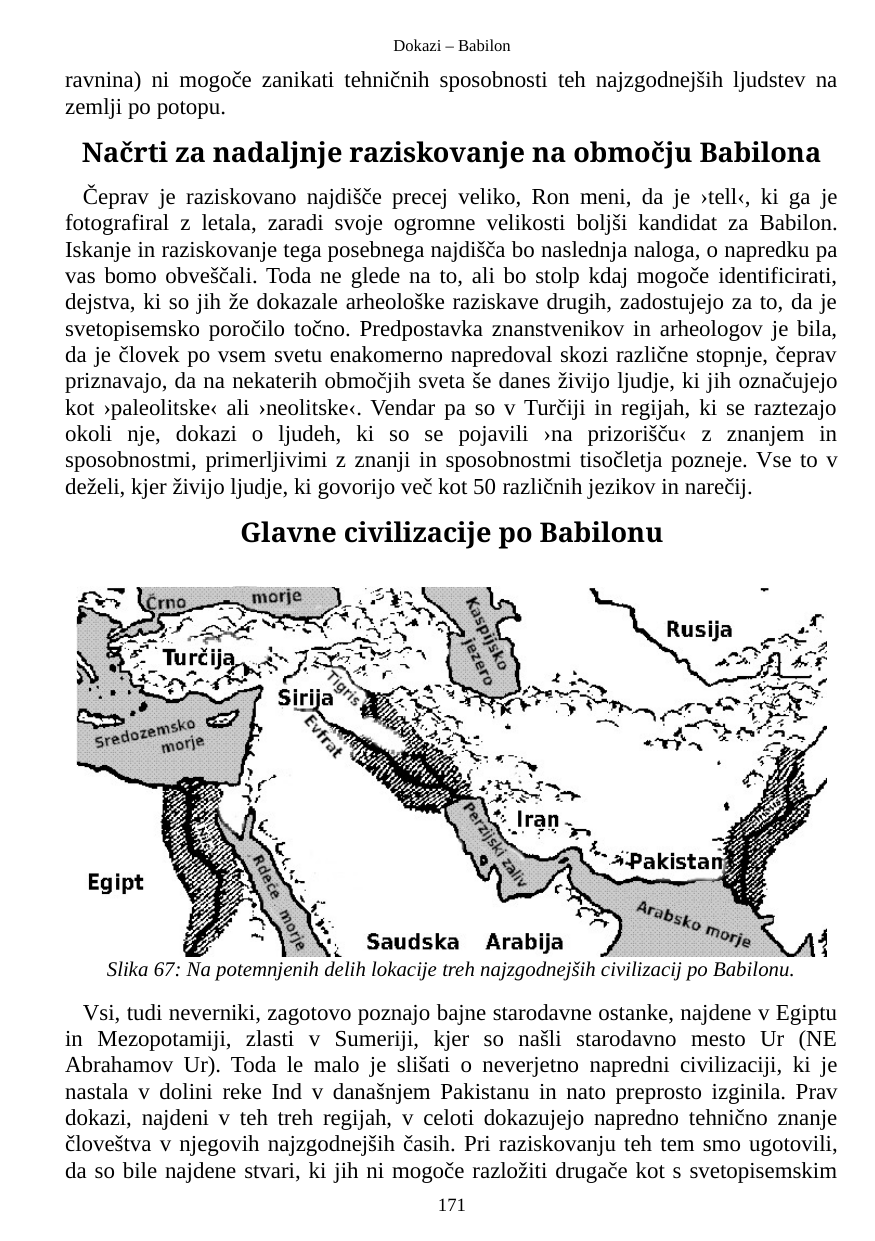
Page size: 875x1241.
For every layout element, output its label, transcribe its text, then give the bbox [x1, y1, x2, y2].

picture [76, 586, 827, 957]
text Slika 67: Na potemnjenih delih lokacije treh najzgodnejših civilizacij po Babilonu. [77, 957, 827, 981]
subtitle Načrti za nadaljnje raziskovanje na območju Babilona [65, 134, 839, 171]
text ravnina) ni mogoče zanikati tehničnih sposobnosti teh najzgodnejših ljudstev na zemlji po potopu. [65, 66, 839, 119]
text Vsi, tudi neverniki, zagotovo poznajo bajne starodavne ostanke, najdene v Egiptu in Mezopotamiji, zlasti v Sumeriji, kjer so našli starodavno mesto Ur (NE Abrahamov Ur). Toda le malo je slišati o neverjetno napredni civilizaciji, ki je nastala v dolini reke Ind v današnjem Pakistanu in nato preprosto izginila. Prav dokazi, najdeni v teh treh regijah, v celoti dokazujejo napredno tehnično znanje človeštva v njegovih najzgodnejših časih. Pri raziskovanju teh tem smo ugotovili, da so bile najdene stvari, ki jih ni mogoče razložiti drugače kot s svetopisemskim [65, 563, 839, 1183]
subtitle Glavne civilizacije po Babilonu [65, 514, 839, 551]
text Čeprav je raziskovano najdišče precej veliko, Ron meni, da je ›tell‹, ki ga je fotografiral z letala, zaradi svoje ogromne velikosti boljši kandidat za Babilon. Iskanje in raziskovanje tega posebnega najdišča bo naslednja naloga, o napredku pa vas bomo obveščali. Toda ne glede na to, ali bo stolp kdaj mogoče identificirati, dejstva, ki so jih že dokazale arheološke raziskave drugih, zadostujejo za to, da je svetopisemsko poročilo točno. Predpostavka znanstvenikov in arheologov je bila, da je človek po vsem svetu enakomerno napredoval skozi različne stopnje, čeprav priznavajo, da na nekaterih območjih sveta še danes živijo ljudje, ki jih označujejo kot ›paleolitske‹ ali ›neolitske‹. Vendar pa so v Turčiji in regijah, ki se raztezajo okoli nje, dokazi o ljudeh, ki so se pojavili ›na prizorišču‹ z znanjem in sposobnostmi, primerljivimi z znanji in sposobnostmi tisočletja pozneje. Vse to v deželi, kjer živijo ljudje, ki govorijo več kot 50 različnih jezikov in narečij. [65, 183, 839, 499]
